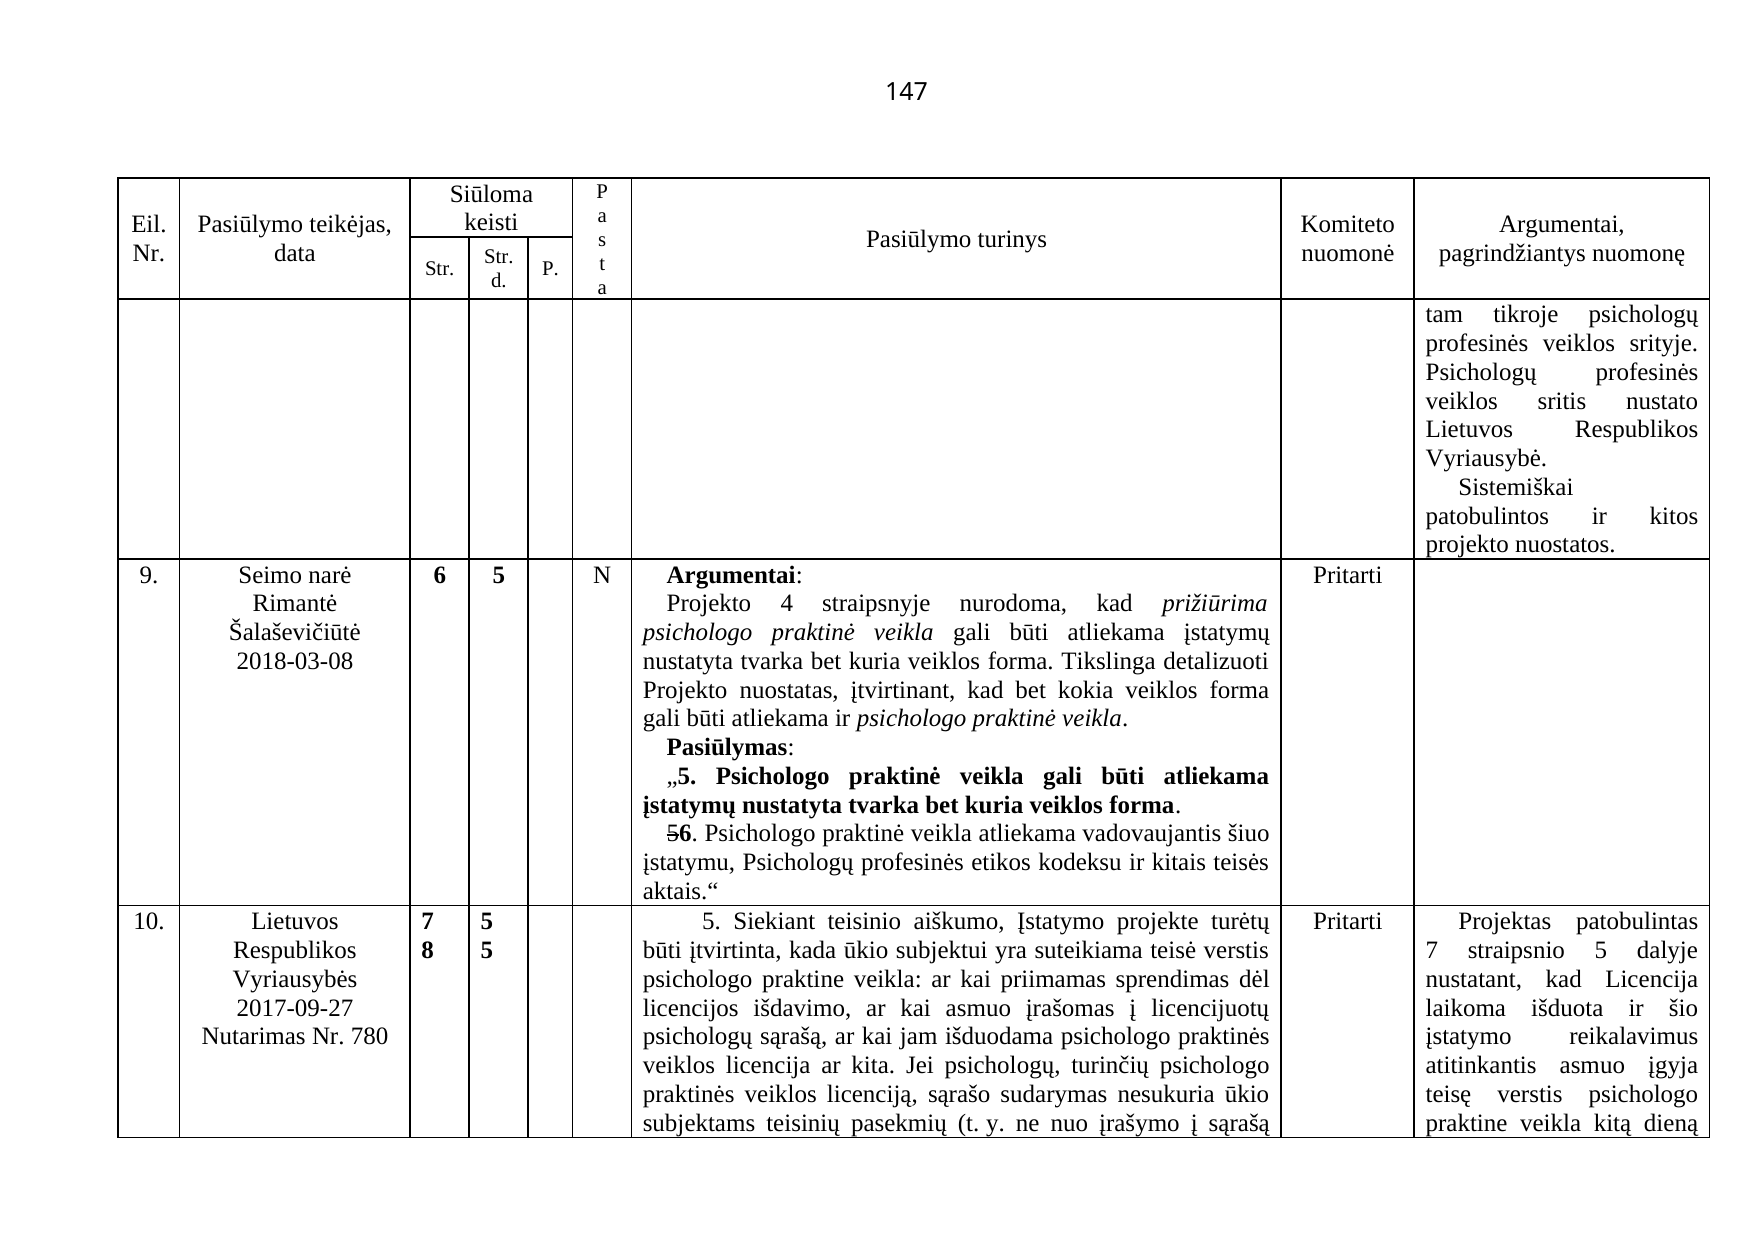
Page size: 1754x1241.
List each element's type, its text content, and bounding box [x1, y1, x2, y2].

table_cell N [573, 560, 631, 905]
table_cell Str. d. [470, 238, 527, 298]
table_cell Lietuvos Respublikos Vyriausybės 2017-09-27 Nutarimas Nr. 780 [180, 906, 409, 1136]
table_cell Seimo narė Rimantė Šalaševičiūtė 2018-03-08 [180, 560, 409, 905]
table_header Komiteto nuomonė [1282, 179, 1413, 298]
table_cell [180, 300, 409, 558]
table_cell [119, 300, 179, 558]
table_cell 9. [119, 560, 179, 905]
table_cell tam tikroje psichologų profesinės veiklos srityje. Psichologų profesinės veiklos sritis nustato Lietuvos Respublikos Vyriausybė. Sistemiškai patobulintos ir kitos projekto nuostatos. [1415, 300, 1709, 558]
table_cell 10. [119, 906, 179, 1136]
table_cell [1415, 560, 1709, 905]
table_cell [411, 300, 468, 558]
table_cell [529, 300, 572, 558]
table_cell P. [529, 238, 572, 298]
table_cell 5 5 [470, 906, 527, 1136]
table_cell Projektas patobulintas 7 straipsnio 5 dalyje nustatant, kad Licencija laikoma išduota ir šio įstatymo reikalavimus atitinkantis asmuo įgyja teisę verstis psichologo praktine veikla kitą dieną [1415, 906, 1709, 1136]
table_cell Argumentai: Projekto 4 straipsnyje nurodoma, kad prižiūrima psichologo praktinė veikla gali būti atliekama įstatymų nustatyta tvarka bet kuria veiklos forma. Tikslinga detalizuoti Projekto nuostatas, įtvirtinant, kad bet kokia veiklos forma gali būti atliekama ir psichologo praktinė veikla. Pasiūlymas: „5. Psichologo praktinė veikla gali būti atliekama įstatymų nustatyta tvarka bet kuria veiklos forma. 56. Psichologo praktinė veikla atliekama vadovaujantis šiuo įstatymu, Psichologų profesinės etikos kodeksu ir kitais teisės aktais.“ [632, 560, 1280, 905]
table_cell [573, 300, 631, 558]
table_header Argumentai, pagrindžiantys nuomonę [1415, 179, 1709, 298]
table_header Siūloma keisti [411, 179, 572, 236]
table_cell [1282, 300, 1413, 558]
table_header Pasiūlymo teikėjas, data [180, 179, 409, 298]
table_cell 5 [470, 560, 527, 905]
table_cell 5. Siekiant teisinio aiškumo, Įstatymo projekte turėtų būti įtvirtinta, kada ūkio subjektui yra suteikiama teisė verstis psichologo praktine veikla: ar kai priimamas sprendimas dėl licencijos išdavimo, ar kai asmuo įrašomas į licencijuotų psichologų sąrašą, ar kai jam išduodama psichologo praktinės veiklos licencija ar kita. Jei psichologų, turinčių psichologo praktinės veiklos licenciją, sąrašo sudarymas nesukuria ūkio subjektams teisinių pasekmių (t. y. ne nuo įrašymo į sąrašą [632, 906, 1280, 1136]
table_cell Str. [411, 238, 468, 298]
table_cell [573, 906, 631, 1136]
table_cell [529, 906, 572, 1136]
table_header Eil. Nr. [119, 179, 179, 298]
table_cell 6 [411, 560, 468, 905]
table_header Pasiūlymo turinys [632, 179, 1280, 298]
table_cell Pritarti [1282, 560, 1413, 905]
table_cell 7 8 [411, 906, 468, 1136]
table_cell [632, 300, 1280, 558]
table_cell [529, 560, 572, 905]
table_header Pastabos [573, 179, 631, 298]
table_cell [470, 300, 527, 558]
table_cell Pritarti [1282, 906, 1413, 1136]
